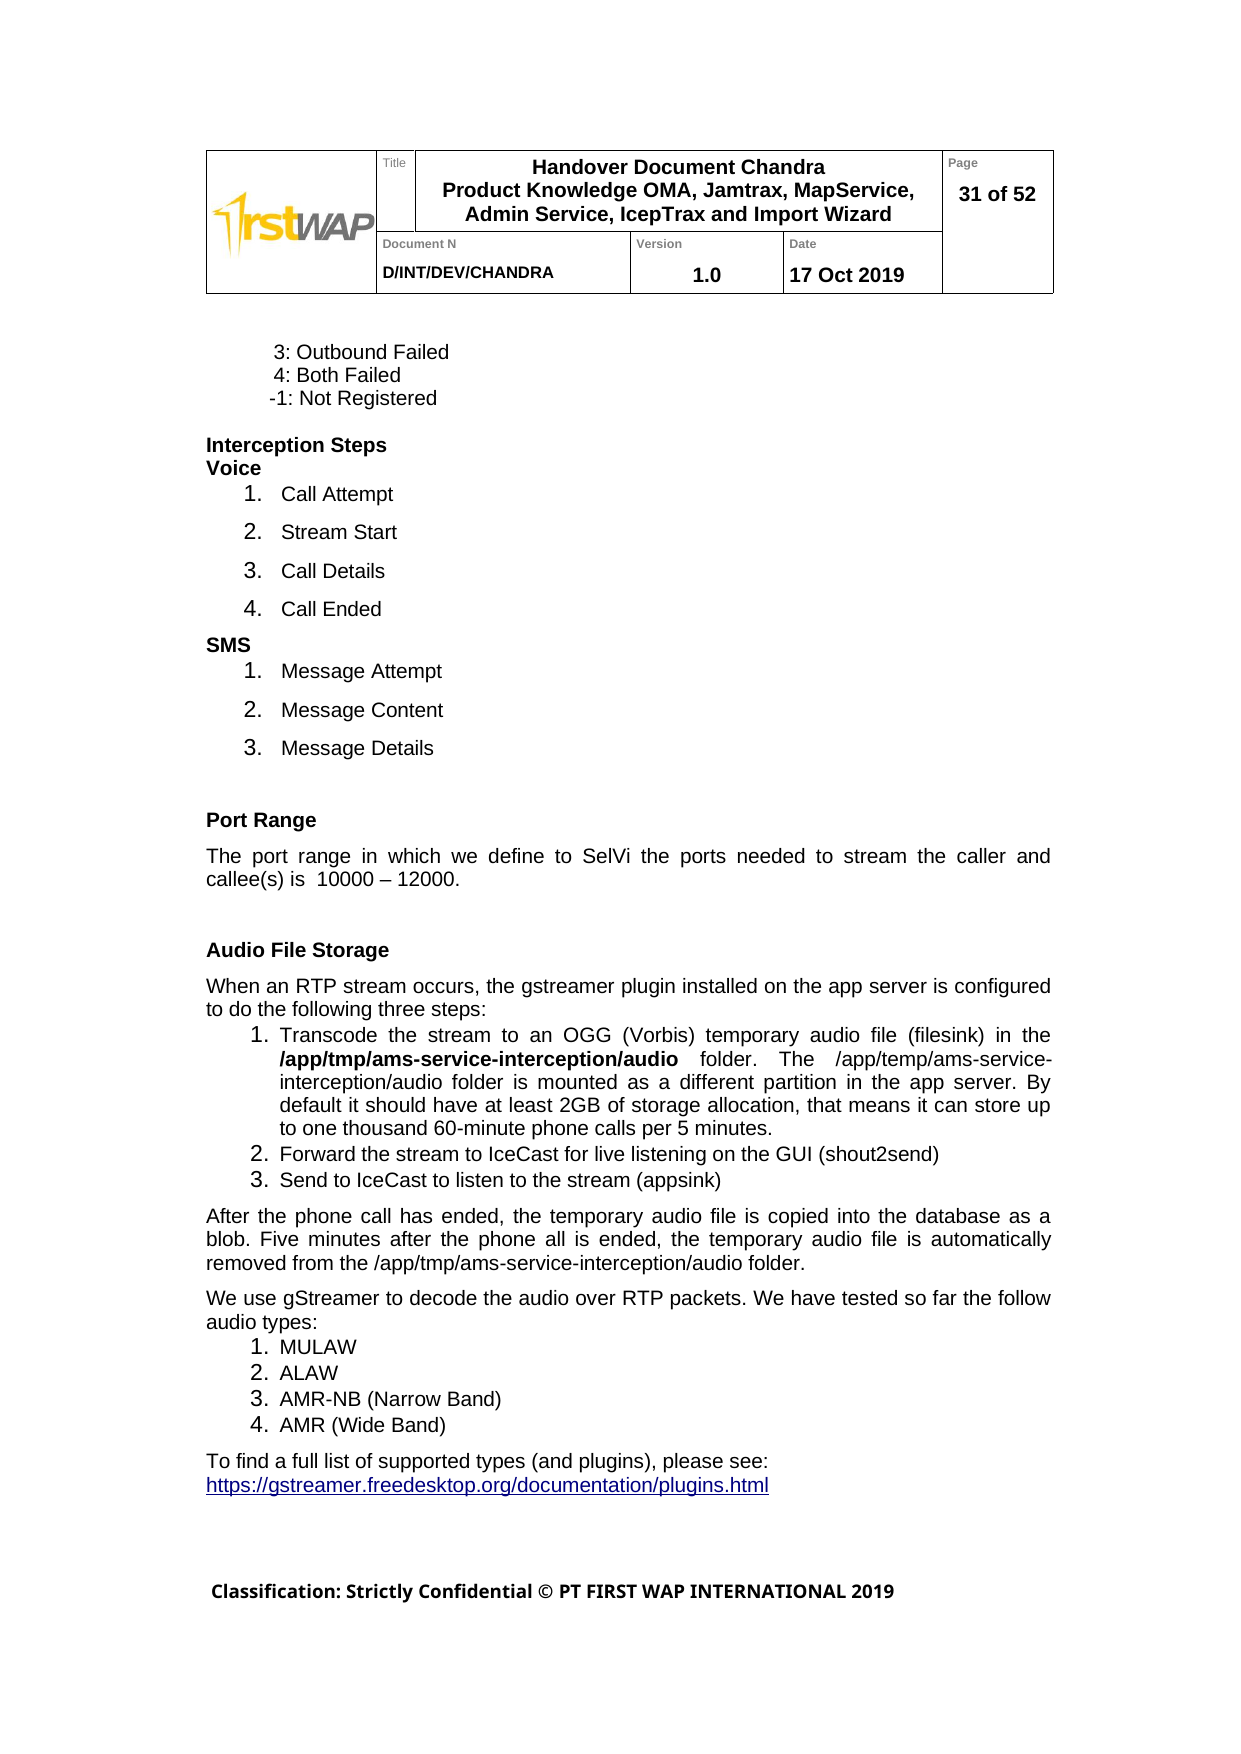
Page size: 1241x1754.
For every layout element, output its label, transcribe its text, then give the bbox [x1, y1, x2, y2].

text SMS [206, 634, 1053, 657]
list Call Details [243, 557, 1053, 583]
text To find a full list of supported types (and plugins), please see: https://gstreamer.freedesktop.org/documentation/plugins.html [206, 1450, 1053, 1497]
list ALAW [250, 1359, 1053, 1386]
list Message Content [243, 696, 1053, 722]
list Stream Start [243, 518, 1053, 544]
picture [211, 191, 375, 259]
list Send to IceCast to listen to the stream (appsink) [250, 1166, 1053, 1192]
text -1: Not Registered [206, 387, 1053, 410]
list AMR (Wide Band) [250, 1412, 1053, 1438]
list MULAW [250, 1333, 1053, 1359]
text 3: Outbound Failed [206, 341, 1053, 364]
text Voice [206, 457, 1053, 480]
text We use gStreamer to decode the audio over RTP packets. We have tested so far the follow audio types: [206, 1287, 1053, 1333]
text Audio File Storage [206, 939, 1053, 962]
list Call Attempt [243, 480, 1053, 506]
text 4: Both Failed [206, 364, 1053, 387]
list Message Attempt [243, 657, 1053, 683]
text Interception Steps [206, 433, 1053, 457]
list Message Details [243, 734, 1053, 761]
text After the phone call has ended, the temporary audio file is copied into the database as a blob. Five minutes after the phone all is ended, the temporary audio file is automatically removed from the /app/tmp/ams-service-interception/audio folder. [206, 1205, 1053, 1274]
list AMR-NB (Narrow Band) [250, 1386, 1053, 1412]
list Call Ended [243, 596, 1053, 622]
text The port range in which we define to SelVi the ports needed to stream the caller and callee(s) is 10000 – 12000. [206, 844, 1053, 891]
list Transcode the stream to an OGG (Vorbis) temporary audio file (filesink) in the /app/tmp/ams-service-interception/audio folder. The /app/temp/ams-service-interception/audio folder is mounted as a different partition in the app server. By default it should have at least 2GB of storage allocation, that means it can store up to one thousand 60-minute phone calls per 5 minutes. [250, 1021, 1053, 1140]
text When an RTP stream occurs, the gstreamer plugin installed on the app server is configured to do the following three steps: [206, 975, 1053, 1021]
text Port Range [206, 809, 1053, 832]
list Forward the stream to IceCast for live listening on the GUI (shout2send) [250, 1140, 1053, 1166]
